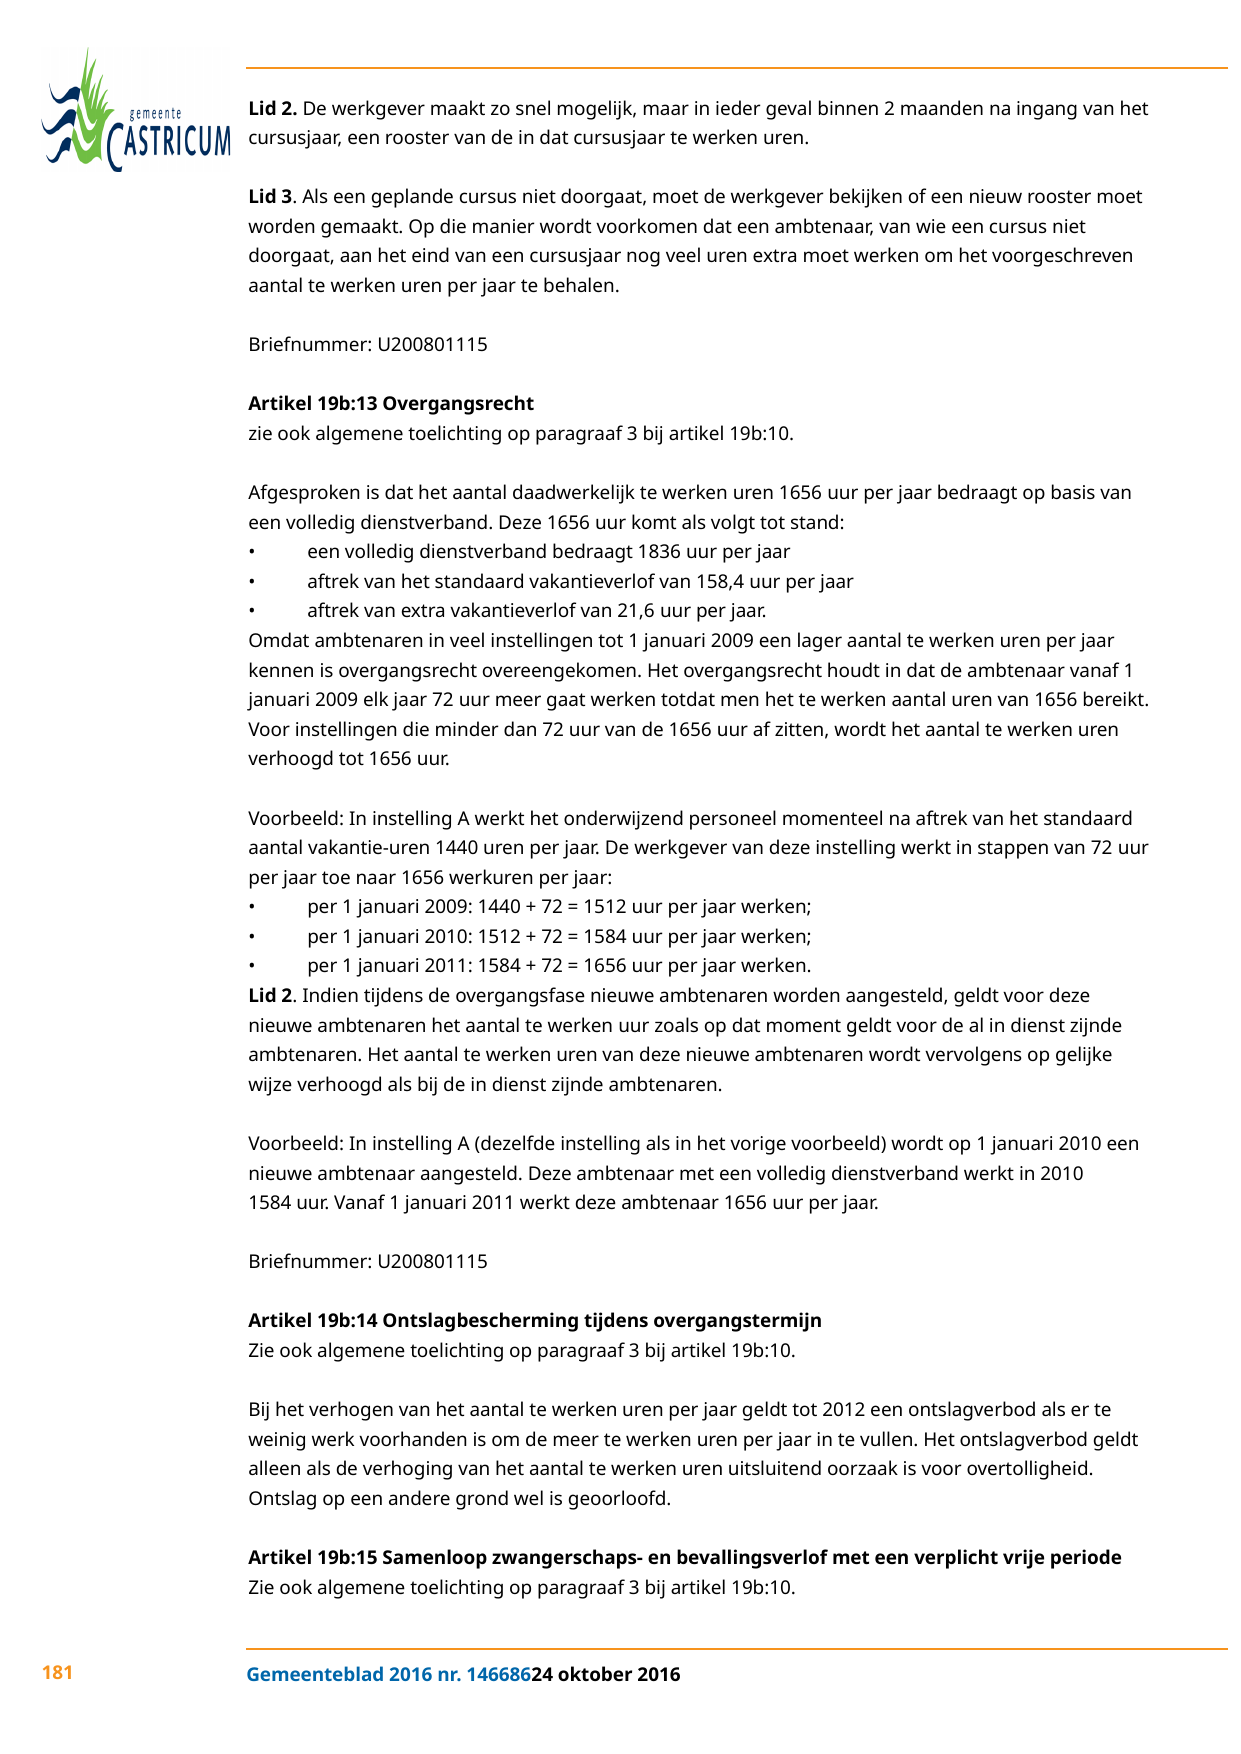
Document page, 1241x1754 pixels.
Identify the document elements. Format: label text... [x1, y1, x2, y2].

text zie ook algemene toelichting op paragraaf 3 bij artikel 19b:10. [248, 420, 1152, 446]
list aftrek van het standaard vakantieverlof van 158,4 uur per jaar [248, 568, 1152, 594]
text Lid 2. De werkgever maakt zo snel mogelijk, maar in ieder geval binnen 2 maanden na ingang van het cursusjaar, een rooster van de in dat cursusjaar te werken uren. [248, 95, 1152, 150]
list per 1 januari 2009: 1440 + 72 = 1512 uur per jaar werken; [248, 893, 1152, 919]
text Afgesproken is dat het aantal daadwerkelijk te werken uren 1656 uur per jaar bedraagt op basis van een volledig dienstverband. Deze 1656 uur komt als volgt tot stand: [248, 479, 1152, 535]
text Briefnummer: U200801115 [248, 1248, 1152, 1274]
text Zie ook algemene toelichting op paragraaf 3 bij artikel 19b:10. [248, 1337, 1152, 1363]
text Artikel 19b:14 Ontslagbescherming tijdens overgangstermijn [248, 1308, 1152, 1333]
list aftrek van extra vakantieverlof van 21,6 uur per jaar. [248, 598, 1152, 623]
list per 1 januari 2010: 1512 + 72 = 1584 uur per jaar werken; [248, 923, 1152, 949]
text Briefnummer: U200801115 [248, 331, 1152, 357]
text Omdat ambtenaren in veel instellingen tot 1 januari 2009 een lager aantal te werken uren per jaar kennen is overgangsrecht overeengekomen. Het overgangsrecht houdt in dat de ambtenaar vanaf 1 januari 2009 elk jaar 72 uur meer gaat werken totdat men het te werken aantal uren van 1656 bereikt. Voor instellingen die minder dan 72 uur van de 1656 uur af zitten, wordt het aantal te werken uren verhoogd tot 1656 uur. [248, 627, 1152, 771]
text Artikel 19b:15 Samenloop zwangerschaps- en bevallingsverlof met een verplicht vrije periode [248, 1544, 1152, 1570]
text Bij het verhogen van het aantal te werken uren per jaar geldt tot 2012 een ontslagverbod als er te weinig werk voorhanden is om de meer te werken uren per jaar in te vullen. Het ontslagverbod geldt alleen als de verhoging van het aantal te werken uren uitsluitend oorzaak is voor overtolligheid. Ontslag op een andere grond wel is geoorloofd. [248, 1396, 1152, 1511]
text Voorbeeld: In instelling A (dezelfde instelling als in het vorige voorbeeld) wordt op 1 januari 2010 een nieuwe ambtenaar aangesteld. Deze ambtenaar met een volledig dienstverband werkt in 2010 1584 uur. Vanaf 1 januari 2011 werkt deze ambtenaar 1656 uur per jaar. [248, 1130, 1152, 1215]
text Zie ook algemene toelichting op paragraaf 3 bij artikel 19b:10. [248, 1574, 1152, 1600]
text Artikel 19b:13 Overgangsrecht [248, 391, 1152, 416]
picture [41, 47, 231, 172]
text Voorbeeld: In instelling A werkt het onderwijzend personeel momenteel na aftrek van het standaard aantal vakantie-uren 1440 uren per jaar. De werkgever van deze instelling werkt in stappen van 72 uur per jaar toe naar 1656 werkuren per jaar: [248, 805, 1152, 890]
text Lid 2. Indien tijdens de overgangsfase nieuwe ambtenaren worden aangesteld, geldt voor deze nieuwe ambtenaren het aantal te werken uur zoals op dat moment geldt voor de al in dienst zijnde ambtenaren. Het aantal te werken uren van deze nieuwe ambtenaren wordt vervolgens op gelijke wijze verhoogd als bij de in dienst zijnde ambtenaren. [248, 982, 1152, 1097]
list een volledig dienstverband bedraagt 1836 uur per jaar [248, 538, 1152, 564]
list per 1 januari 2011: 1584 + 72 = 1656 uur per jaar werken. [248, 953, 1152, 978]
text Lid 3. Als een geplande cursus niet doorgaat, moet de werkgever bekijken of een nieuw rooster moet worden gemaakt. Op die manier wordt voorkomen dat een ambtenaar, van wie een cursus niet doorgaat, aan het eind van een cursusjaar nog veel uren extra moet werken om het voorgeschreven aantal te werken uren per jaar te behalen. [248, 183, 1152, 298]
